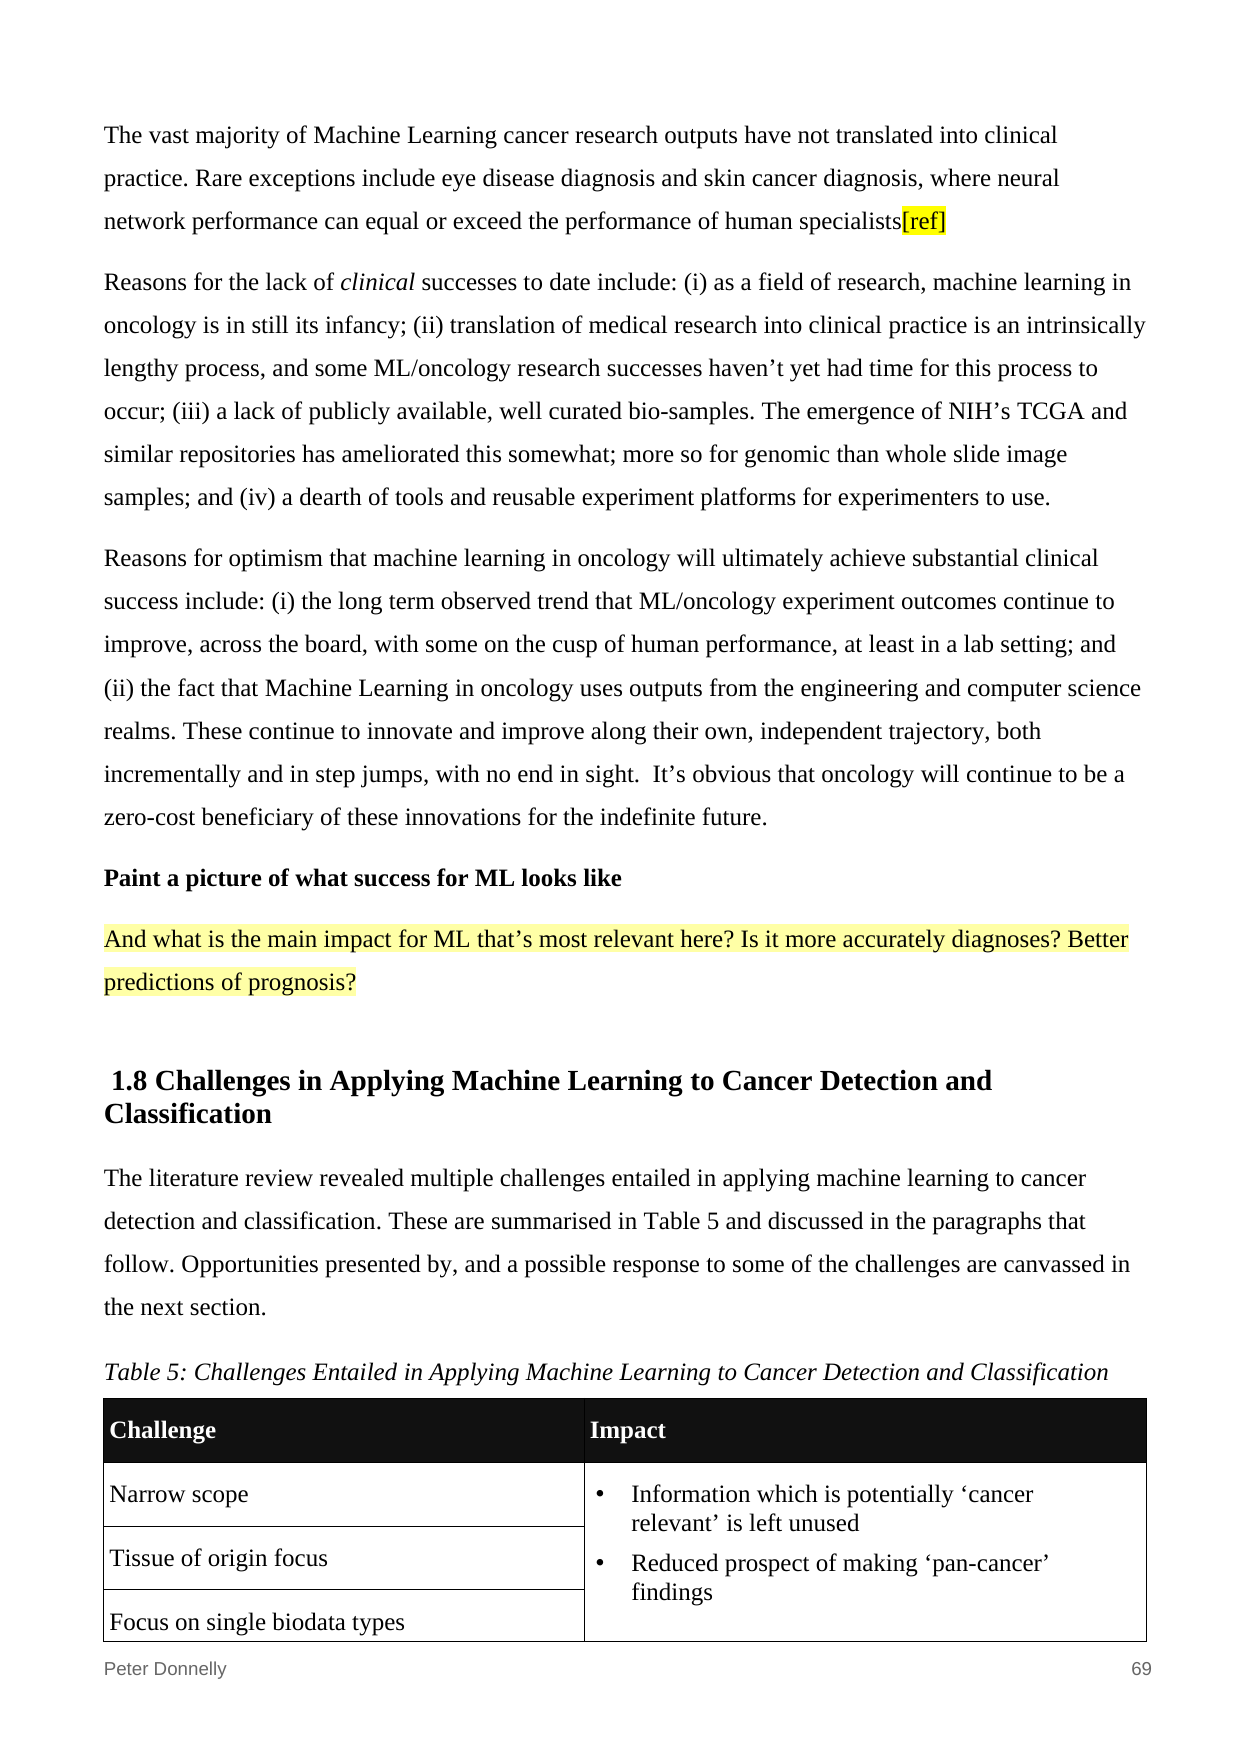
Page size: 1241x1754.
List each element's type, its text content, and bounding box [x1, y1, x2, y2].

table_header Challenge [104, 1399, 584, 1462]
text The vast majority of Machine Learning cancer research outputs have not translated into clinical practice. Rare exceptions include eye disease diagnosis and skin cancer diagnosis, where neural network performance can equal or exceed the performance of human specialists[ref] [103, 120, 1146, 235]
table_cell Narrow scope [104, 1463, 584, 1526]
text Reasons for optimism that machine learning in oncology will ultimately achieve substantial clinical success include: (i) the long term observed trend that ML/oncology experiment outcomes continue to improve, across the board, with some on the cusp of human performance, at least in a lab setting; and (ii) the fact that Machine Learning in oncology uses outputs from the engineering and computer science realms. These continue to innovate and improve along their own, independent trajectory, both incrementally and in step jumps, with no end in sight. It’s obvious that oncology will continue to be a zero-cost beneficiary of these innovations for the indefinite future. [103, 543, 1146, 831]
text Paint a picture of what success for ML looks like [103, 863, 1146, 892]
table_header Impact [585, 1399, 1146, 1462]
text Reasons for the lack of clinical successes to date include: (i) as a field of research, machine learning in oncology is in still its infancy; (ii) translation of medical research into clinical practice is an intrinsically lengthy process, and some ML/oncology research successes haven’t yet had time for this process to occur; (iii) a lack of publicly available, well curated bio-samples. The emergence of NIH’s TCGA and similar repositories has ameliorated this somewhat; more so for genomic than whole slide image samples; and (iv) a dearth of tools and reusable experiment platforms for experimenters to use. [103, 267, 1146, 511]
table_cell Information which is potentially ‘cancer relevant’ is left unused Reduced prospect of making ‘pan-cancer’ findings [585, 1463, 1146, 1641]
text Table 5: Challenges Entailed in Applying Machine Learning to Cancer Detection and Classification [103, 1357, 1146, 1385]
text The literature review revealed multiple challenges entailed in applying machine learning to cancer detection and classification. These are summarised in Table 5 and discussed in the paragraphs that follow. Opportunities presented by, and a possible response to some of the challenges are canvassed in the next section. [103, 1163, 1146, 1321]
table_cell Tissue of origin focus [104, 1527, 584, 1589]
text And what is the main impact for ML that’s most relevant here? Is it more accurately diagnoses? Better predictions of prognosis? [103, 924, 1146, 996]
subtitle Challenges in Applying Machine Learning to Cancer Detection and Classification [103, 1063, 1146, 1130]
table_cell Focus on single biodata types [104, 1590, 584, 1641]
